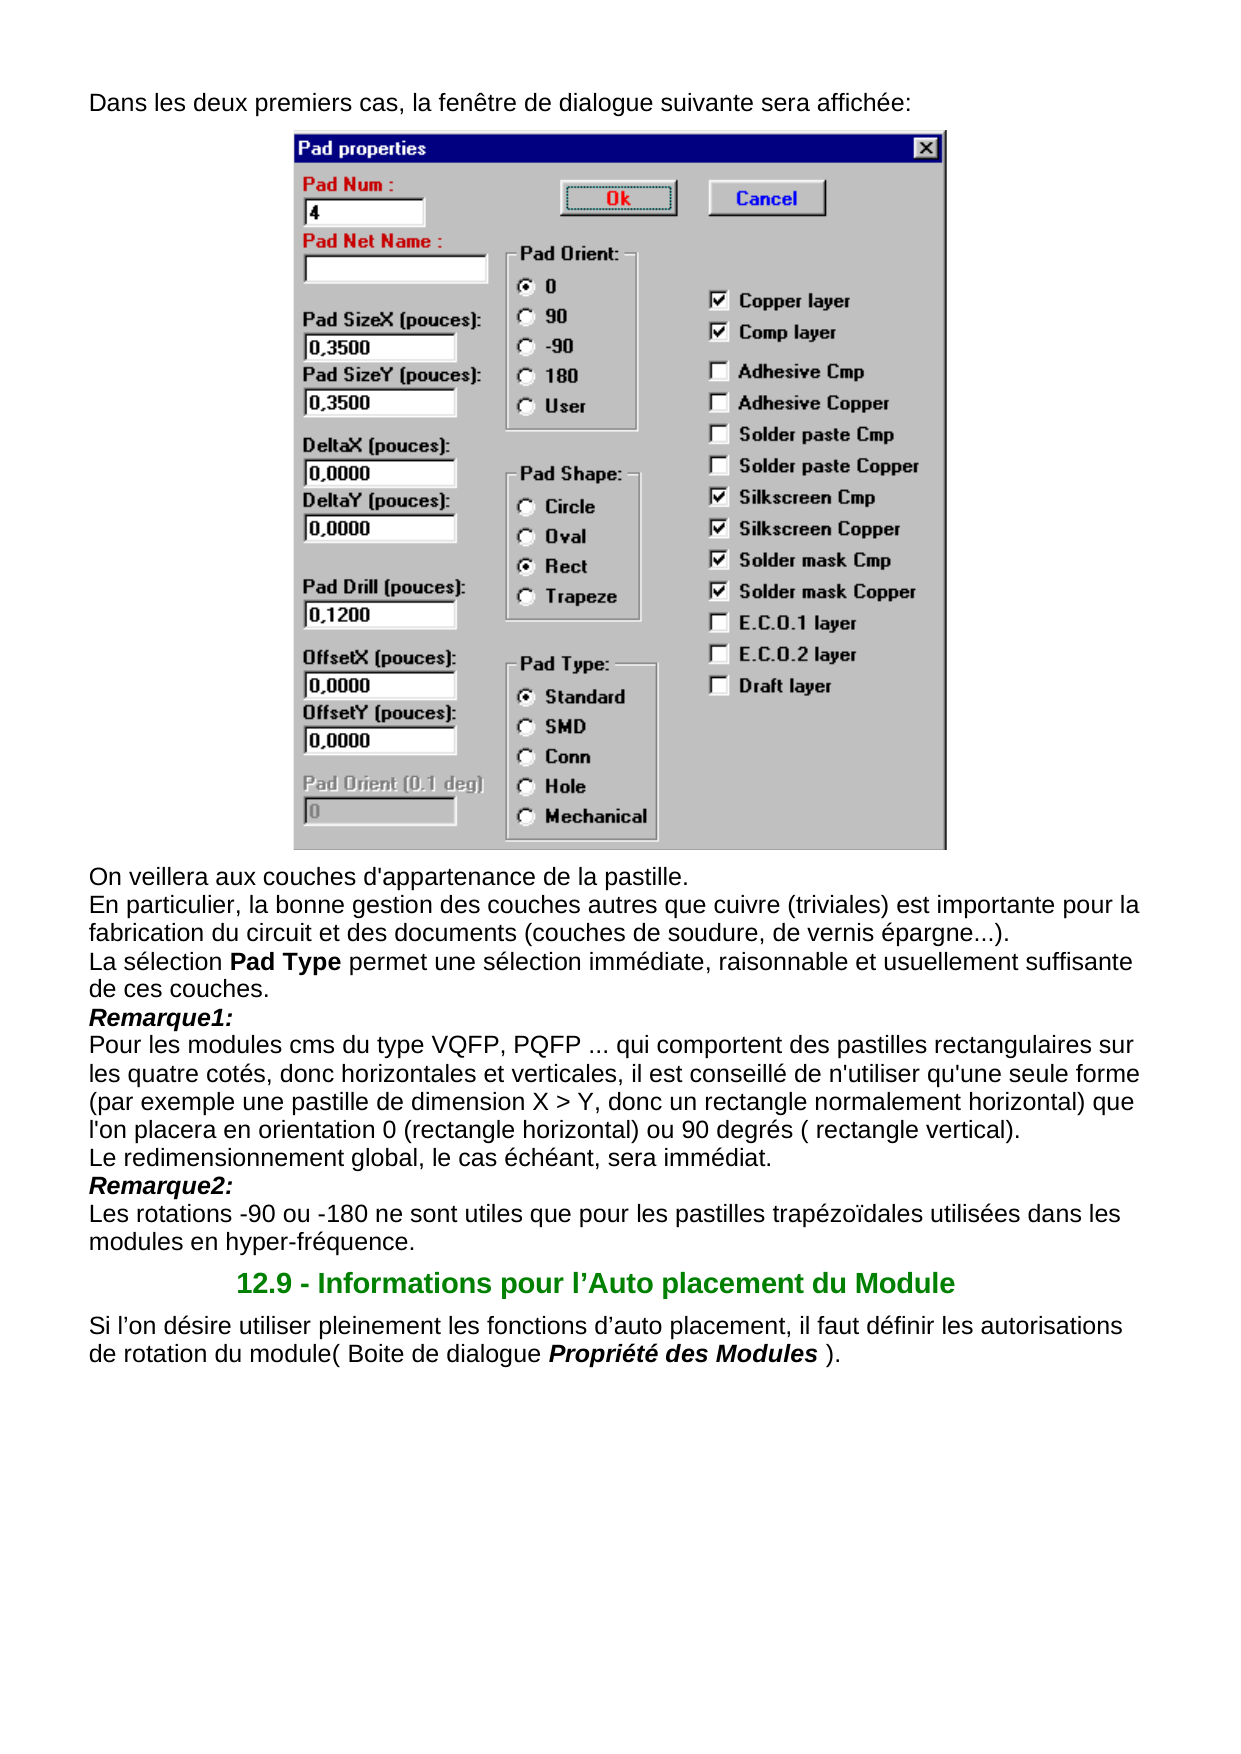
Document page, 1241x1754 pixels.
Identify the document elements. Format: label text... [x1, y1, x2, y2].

text Le redimensionnement global, le cas échéant, sera immédiat. [88, 1143, 1152, 1172]
subtitle Informations pour l’Auto placement du Module [162, 1267, 1152, 1300]
text La sélection Pad Type permet une sélection immédiate, raisonnable et usuellement suffisante de ces couches. [88, 947, 1152, 1003]
text Si l’on désire utiliser pleinement les fonctions d’auto placement, il faut définir les autorisations de rotation du module( Boite de dialogue Propriété des Modules ). [88, 1312, 1152, 1368]
text Les rotations -90 ou -180 ne sont utiles que pour les pastilles trapézoïdales utilisées dans les modules en hyper-fréquence. [88, 1199, 1152, 1256]
text Pour les modules cms du type VQFP, PQFP ... qui comportent des pastilles rectangulaires sur les quatre cotés, donc horizontales et verticales, il est conseillé de n'utiliser qu'une seule forme [88, 1031, 1152, 1087]
text (par exemple une pastille de dimension X > Y, donc un rectangle normalement horizontal) que l'on placera en orientation 0 (rectangle horizontal) ou 90 degrés ( rectangle vertical). [88, 1087, 1152, 1143]
text Remarque1: [88, 1003, 1152, 1031]
text Dans les deux premiers cas, la fenêtre de dialogue suivante sera affichée: [88, 88, 1152, 117]
text On veillera aux couches d'appartenance de la pastille. [88, 863, 1152, 891]
text En particulier, la bonne gestion des couches autres que cuivre (triviales) est importante pour la fabrication du circuit et des documents (couches de soudure, de vernis épargne...). [88, 891, 1152, 947]
text Remarque2: [88, 1172, 1152, 1199]
